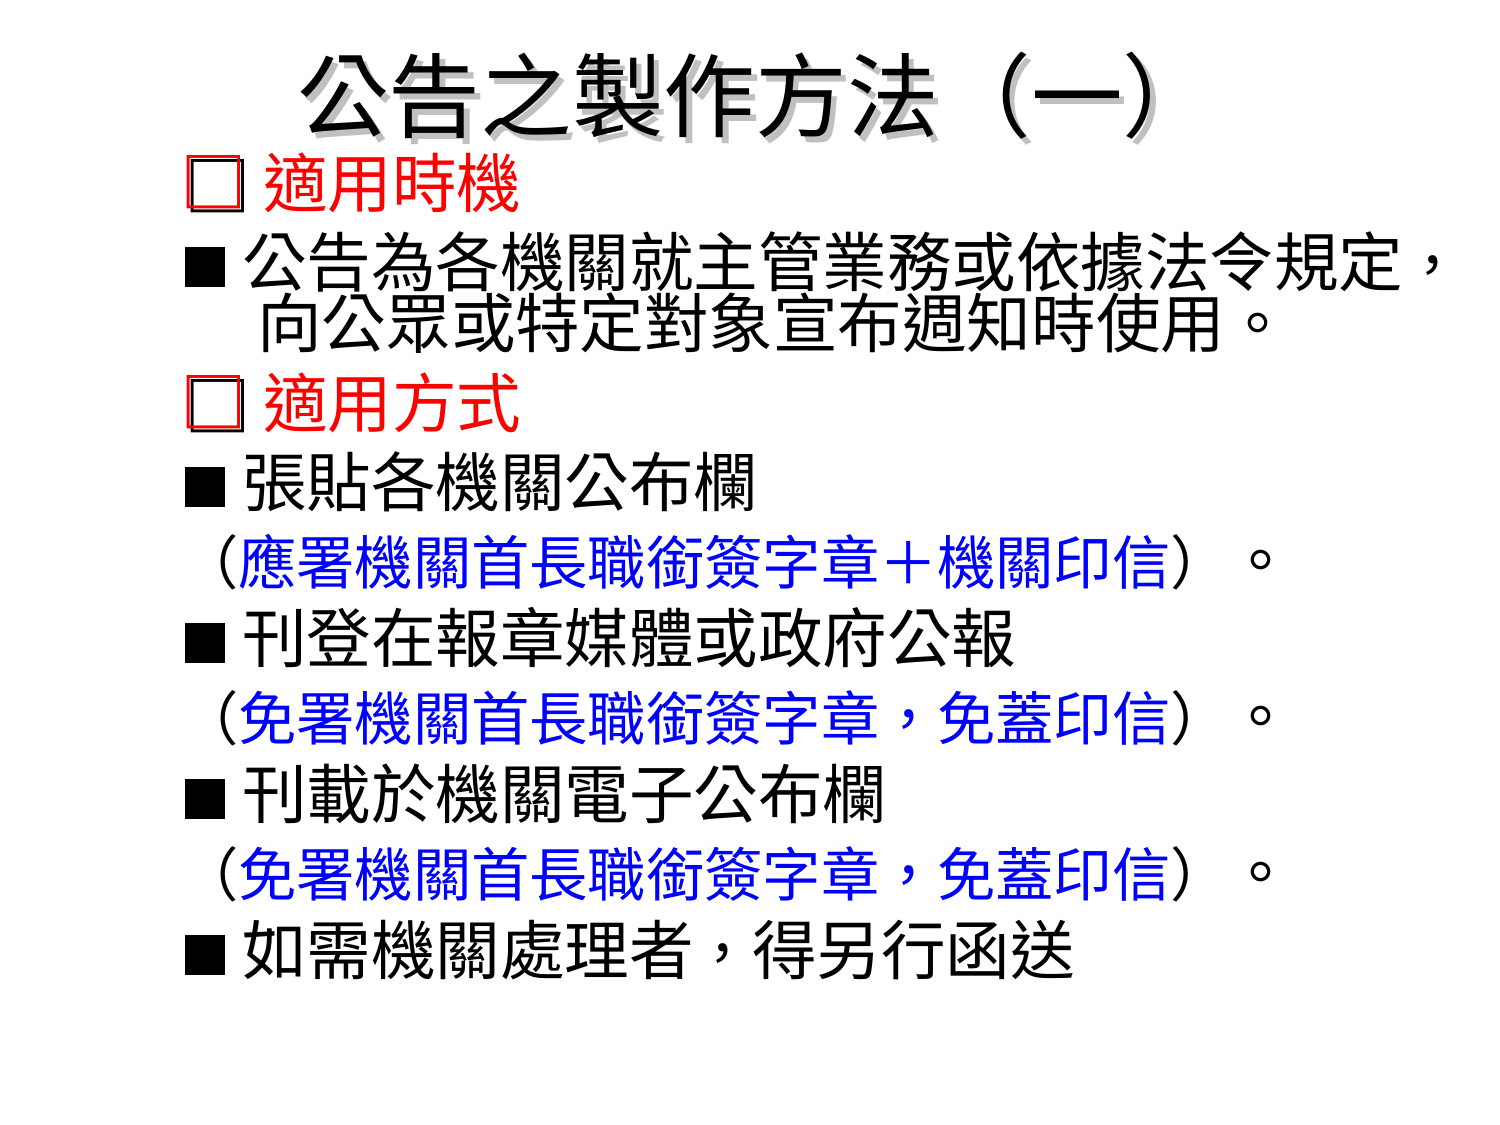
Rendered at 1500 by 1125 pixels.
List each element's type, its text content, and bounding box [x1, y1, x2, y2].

list □適用時機 ■公告為各機關就主管業務或依據法令規定，向公眾或特定對象宣布週知時使用。 □適用方式 ■張貼各機關公布欄 （應署機關首長職銜簽字章＋機關印信）。 ■刊登在報章媒體或政府公報 （免署機關首長職銜簽字章，免蓋印信）。 ■刊載於機關電子公布欄 （免署機關首長職銜簽字章，免蓋印信）。 ■如需機關處理者，得另行函送 [165, 148, 1500, 1071]
title 公告之製作方法（一） [88, 30, 1424, 157]
